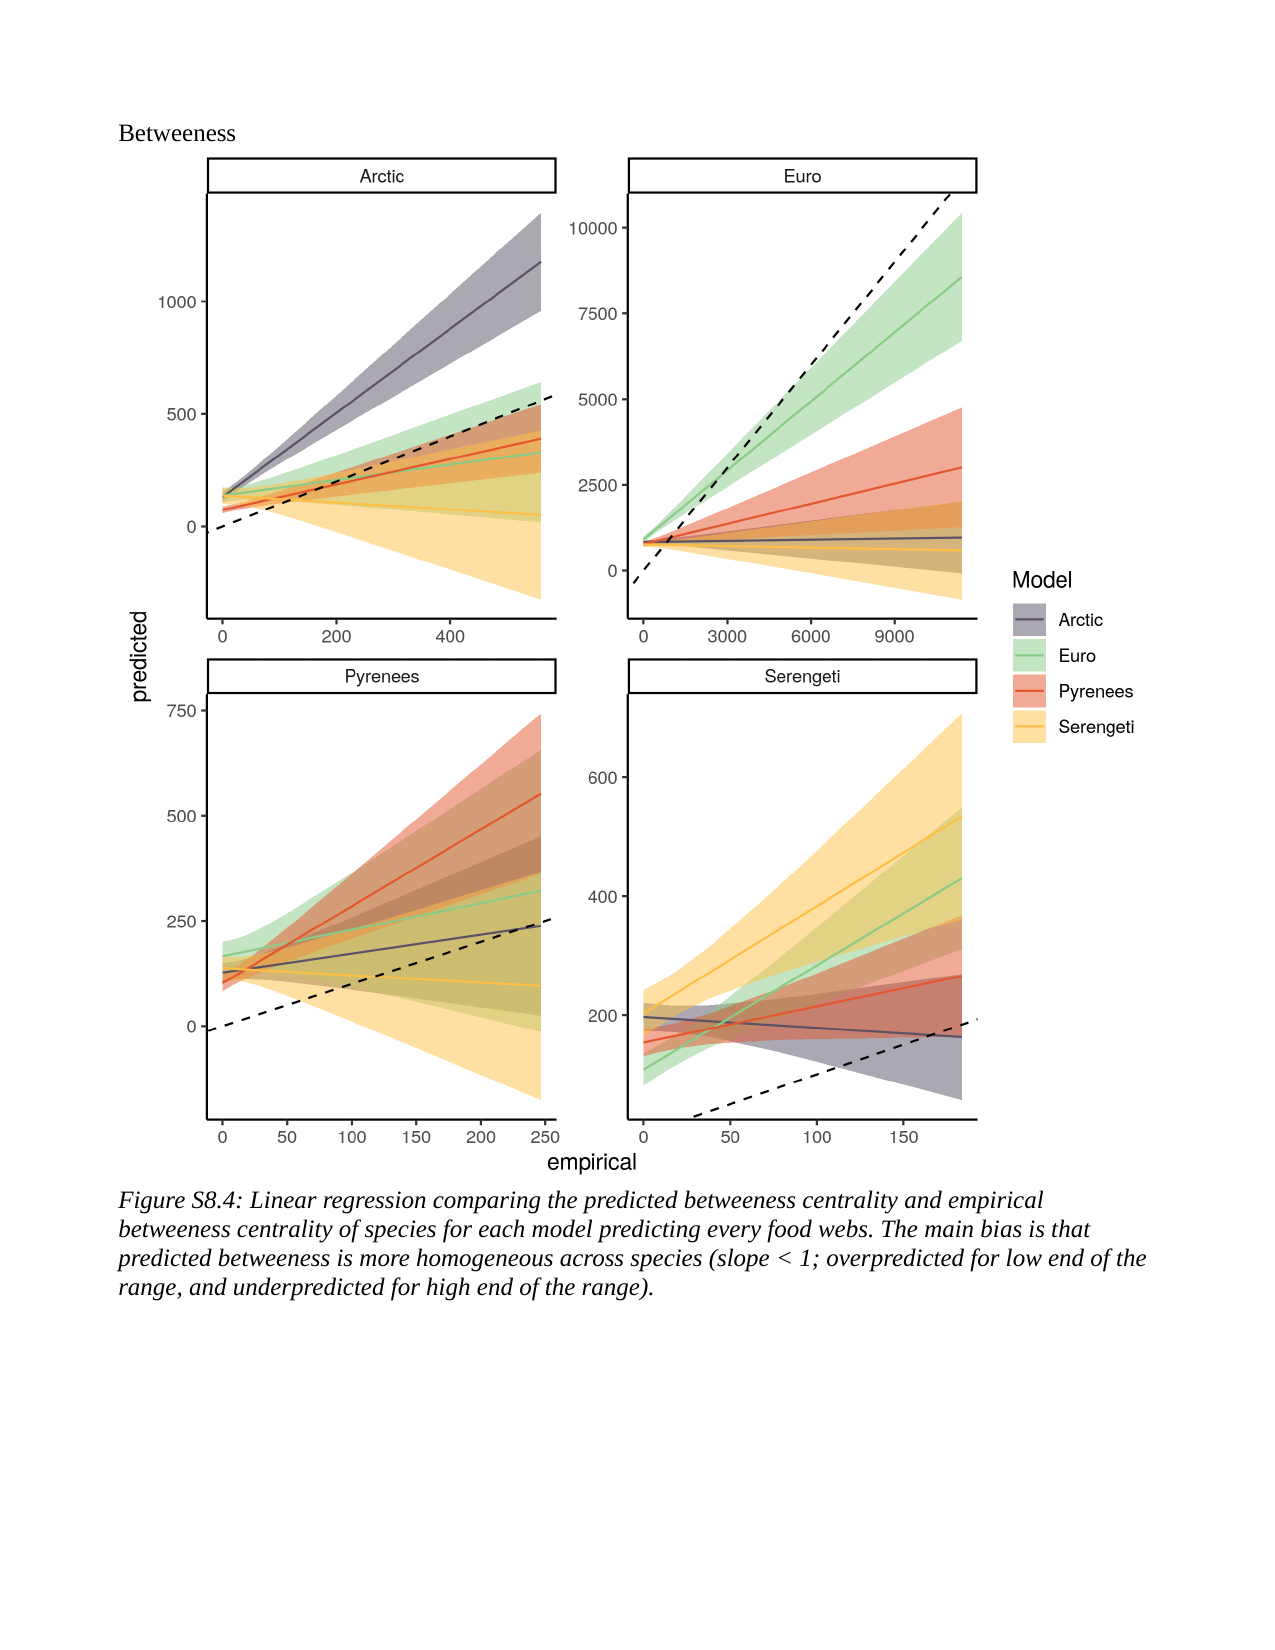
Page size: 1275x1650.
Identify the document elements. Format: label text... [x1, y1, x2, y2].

picture [118, 146, 1157, 1186]
text Betweeness [118, 118, 1157, 146]
text Figure S8.4: Linear regression comparing the predicted betweeness centrality and empirical betweeness centrality of species for each model predicting every food webs. The main bias is that predicted betweeness is more homogeneous across species (slope < 1; overpredicted for low end of the range, and underpredicted for high end of the range). [118, 1186, 1157, 1301]
